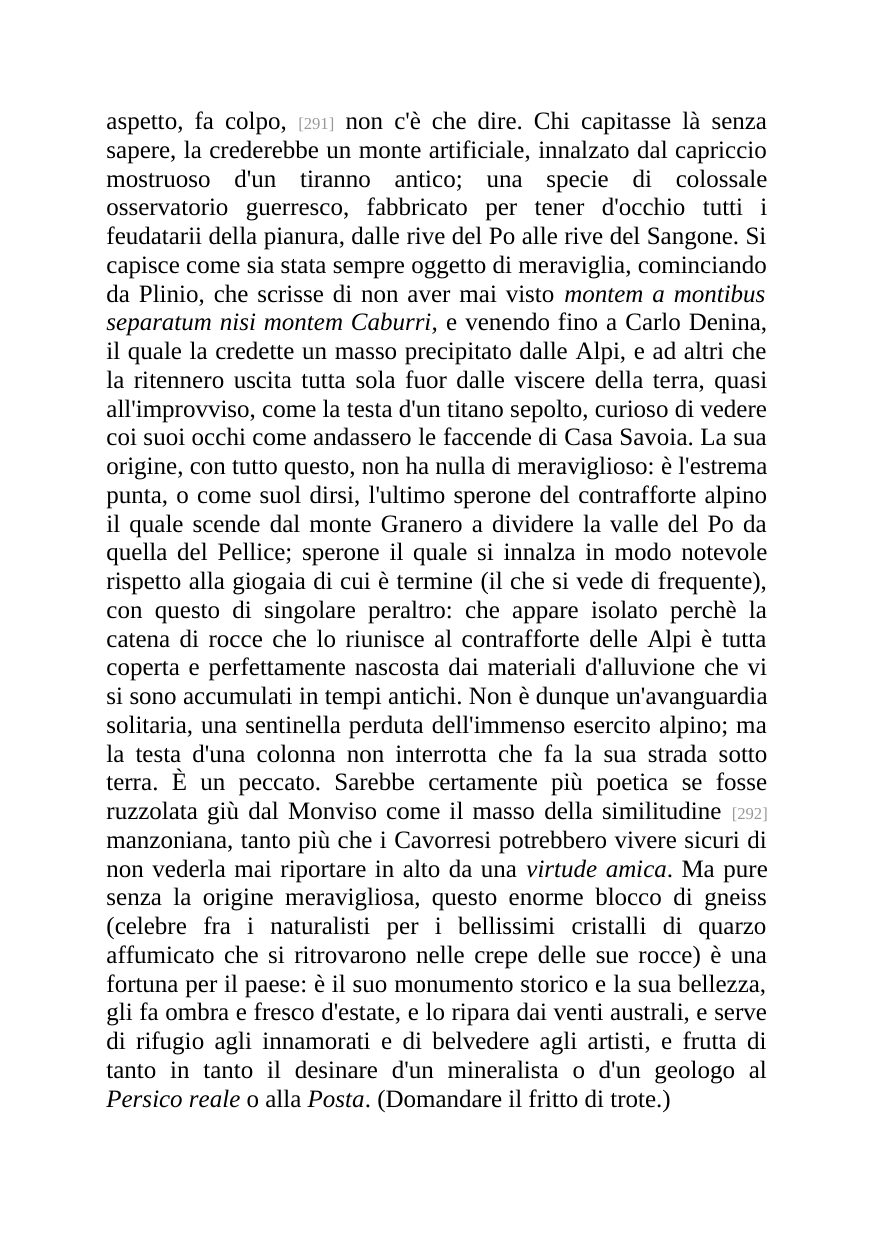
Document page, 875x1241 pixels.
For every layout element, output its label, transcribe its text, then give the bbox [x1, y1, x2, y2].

text aspetto, fa colpo, [291] non c'è che dire. Chi capitasse là senza sapere, la crederebbe un monte artificiale, innalzato dal capriccio mostruoso d'un tiranno antico; una specie di colossale osservatorio guerresco, fabbricato per tener d'occhio tutti i feudatarii della pianura, dalle rive del Po alle rive del Sangone. Si capisce come sia stata sempre oggetto di meraviglia, cominciando da Plinio, che scrisse di non aver mai visto montem a montibus separatum nisi montem Caburri, e venendo fino a Carlo Denina, il quale la credette un masso precipitato dalle Alpi, e ad altri che la ritennero uscita tutta sola fuor dalle viscere della terra, quasi all'improvviso, come la testa d'un titano sepolto, curioso di vedere coi suoi occhi come andassero le faccende di Casa Savoia. La sua origine, con tutto questo, non ha nulla di meraviglioso: è l'estrema punta, o come suol dirsi, l'ultimo sperone del contrafforte alpino il quale scende dal monte Granero a dividere la valle del Po da quella del Pellice; sperone il quale si innalza in modo notevole rispetto alla giogaia di cui è termine (il che si vede di frequente), con questo di singolare peraltro: che appare isolato perchè la catena di rocce che lo riunisce al contrafforte delle Alpi è tutta coperta e perfettamente nascosta dai materiali d'alluvione che vi si sono accumulati in tempi antichi. Non è dunque un'avanguardia solitaria, una sentinella perduta dell'immenso esercito alpino; ma la testa d'una colonna non interrotta che fa la sua strada sotto terra. È un peccato. Sarebbe certamente più poetica se fosse ruzzolata giù dal Monviso come il masso della similitudine [292] manzoniana, tanto più che i Cavorresi potrebbero vivere sicuri di non vederla mai riportare in alto da una virtude amica. Ma pure senza la origine meravigliosa, questo enorme blocco di gneiss (celebre fra i naturalisti per i bellissimi cristalli di quarzo affumicato che si ritrovarono nelle crepe delle sue rocce) è una fortuna per il paese: è il suo monumento storico e la sua bellezza, gli fa ombra e fresco d'estate, e lo ripara dai venti australi, e serve di rifugio agli innamorati e di belvedere agli artisti, e frutta di tanto in tanto il desinare d'un mineralista o d'un geologo al Persico reale o alla Posta. (Domandare il fritto di trote.) [106, 106, 768, 1112]
